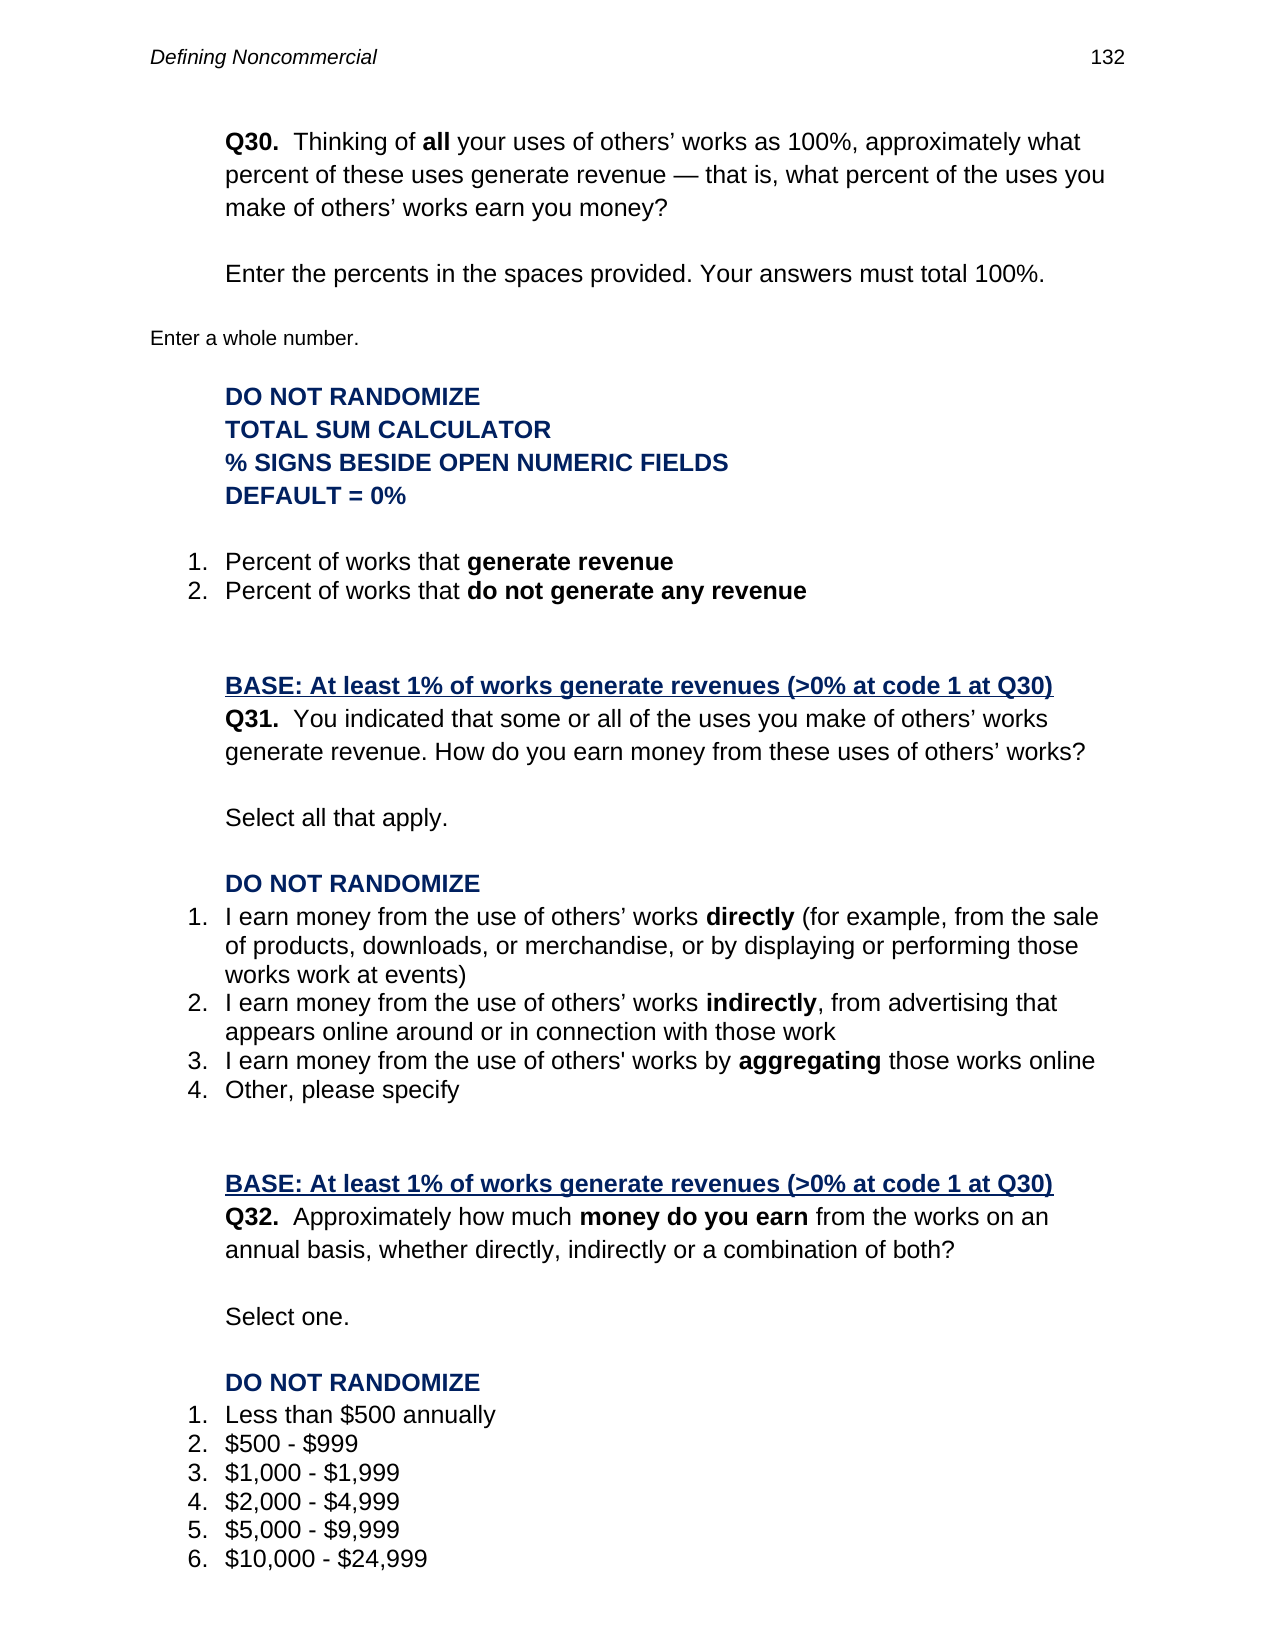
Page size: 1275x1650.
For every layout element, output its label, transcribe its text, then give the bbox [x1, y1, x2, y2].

text DO NOT RANDOMIZE [225, 1367, 1125, 1396]
text BASE: At least 1% of works generate revenues (>0% at code 1 at Q30) [225, 671, 1125, 700]
text Enter a whole number. [150, 325, 1125, 349]
list Percent of works that generate revenue [187, 547, 1125, 576]
text Q31. You indicated that some or all of the uses you make of others’ works generate revenue. How do you earn money from these uses of others’ works? [225, 704, 1125, 766]
list $500 - $999 [187, 1429, 1125, 1458]
list Other, please specify [187, 1074, 1125, 1103]
text Select all that apply. [225, 803, 1125, 832]
text Q32. Approximately how much money do you earn from the works on an annual basis, whether directly, indirectly or a combination of both? [225, 1202, 1125, 1264]
list Less than $500 annually [187, 1401, 1125, 1429]
list I earn money from the use of others’ works indirectly, from advertising that appears online around or in connection with those work [187, 988, 1125, 1046]
text Q30. Thinking of all your uses of others’ works as 100%, approximately what percent of these uses generate revenue — that is, what percent of the uses you make of others’ works earn you money? [225, 127, 1125, 222]
list $5,000 - $9,999 [187, 1516, 1125, 1544]
list I earn money from the use of others’ works directly (for example, from the sale of products, downloads, or merchandise, or by displaying or performing those works work at events) [187, 902, 1125, 988]
text % SIGNS BESIDE OPEN NUMERIC FIELDS [225, 448, 1125, 477]
list $10,000 - $24,999 [187, 1544, 1125, 1573]
text DO NOT RANDOMIZE [225, 869, 1125, 898]
text Enter the percents in the spaces provided. Your answers must total 100%. [225, 259, 1125, 288]
text Select one. [225, 1301, 1125, 1330]
list Percent of works that do not generate any revenue [187, 576, 1125, 605]
text DO NOT RANDOMIZE TOTAL SUM CALCULATOR [225, 382, 1125, 444]
list $1,000 - $1,999 [187, 1458, 1125, 1487]
list I earn money from the use of others' works by aggregating those works online [187, 1046, 1125, 1074]
text DEFAULT = 0% [225, 481, 1125, 510]
text BASE: At least 1% of works generate revenues (>0% at code 1 at Q30) [225, 1169, 1125, 1198]
list $2,000 - $4,999 [187, 1487, 1125, 1516]
